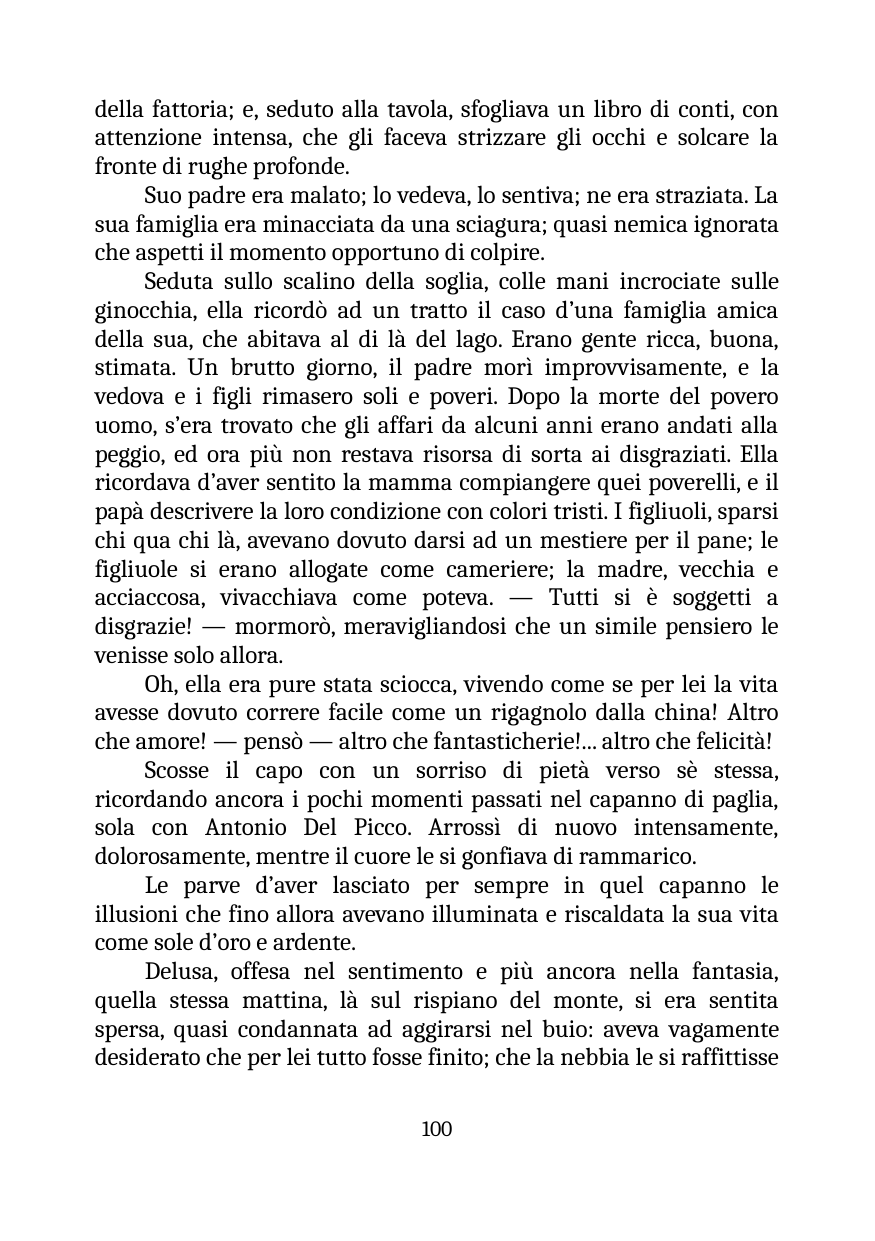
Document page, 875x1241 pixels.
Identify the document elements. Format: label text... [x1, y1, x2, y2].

text Scosse il capo con un sorriso di pietà verso sè stessa, ricordando ancora i pochi momenti passati nel capanno di paglia, sola con Antonio Del Picco. Arrossì di nuovo intensamente, dolorosamente, mentre il cuore le si gonfiava di rammarico. [94, 756, 779, 871]
text Suo padre era malato; lo vedeva, lo sentiva; ne era straziata. La sua famiglia era minacciata da una sciagura; quasi nemica ignorata che aspetti il momento opportuno di colpire. [94, 181, 779, 267]
text Le parve d’aver lasciato per sempre in quel capanno le illusioni che fino allora avevano illuminata e riscaldata la sua vita come sole d’oro e ardente. [94, 871, 779, 957]
text Delusa, offesa nel sentimento e più ancora nella fantasia, quella stessa mattina, là sul rispiano del monte, si era sentita spersa, quasi condannata ad aggirarsi nel buio: aveva vagamente desiderato che per lei tutto fosse finito; che la nebbia le si raffittisse [94, 957, 779, 1072]
text Oh, ella era pure stata sciocca, vivendo come se per lei la vita avesse dovuto correre facile come un rigagnolo dalla china! Altro che amore! — pensò — altro che fantasticherie!... altro che felicità! [94, 669, 779, 756]
text della fattoria; e, seduto alla tavola, sfogliava un libro di conti, con attenzione intensa, che gli faceva strizzare gli occhi e solcare la fronte di rughe profonde. [94, 94, 779, 181]
text Seduta sullo scalino della soglia, colle mani incrociate sulle ginocchia, ella ricordò ad un tratto il caso d’una famiglia amica della sua, che abitava al di là del lago. Erano gente ricca, buona, stimata. Un brutto giorno, il padre morì improvvisamente, e la vedova e i figli rimasero soli e poveri. Dopo la morte del povero uomo, s’era trovato che gli affari da alcuni anni erano andati alla peggio, ed ora più non restava risorsa di sorta ai disgraziati. Ella ricordava d’aver sentito la mamma compiangere quei poverelli, e il papà descrivere la loro condizione con colori tristi. I figliuoli, sparsi chi qua chi là, avevano dovuto darsi ad un mestiere per il pane; le figliuole si erano allogate come cameriere; la madre, vecchia e acciaccosa, vivacchiava come poteva. — Tutti si è soggetti a disgrazie! — mormorò, meravigliandosi che un simile pensiero le venisse solo allora. [94, 267, 779, 669]
